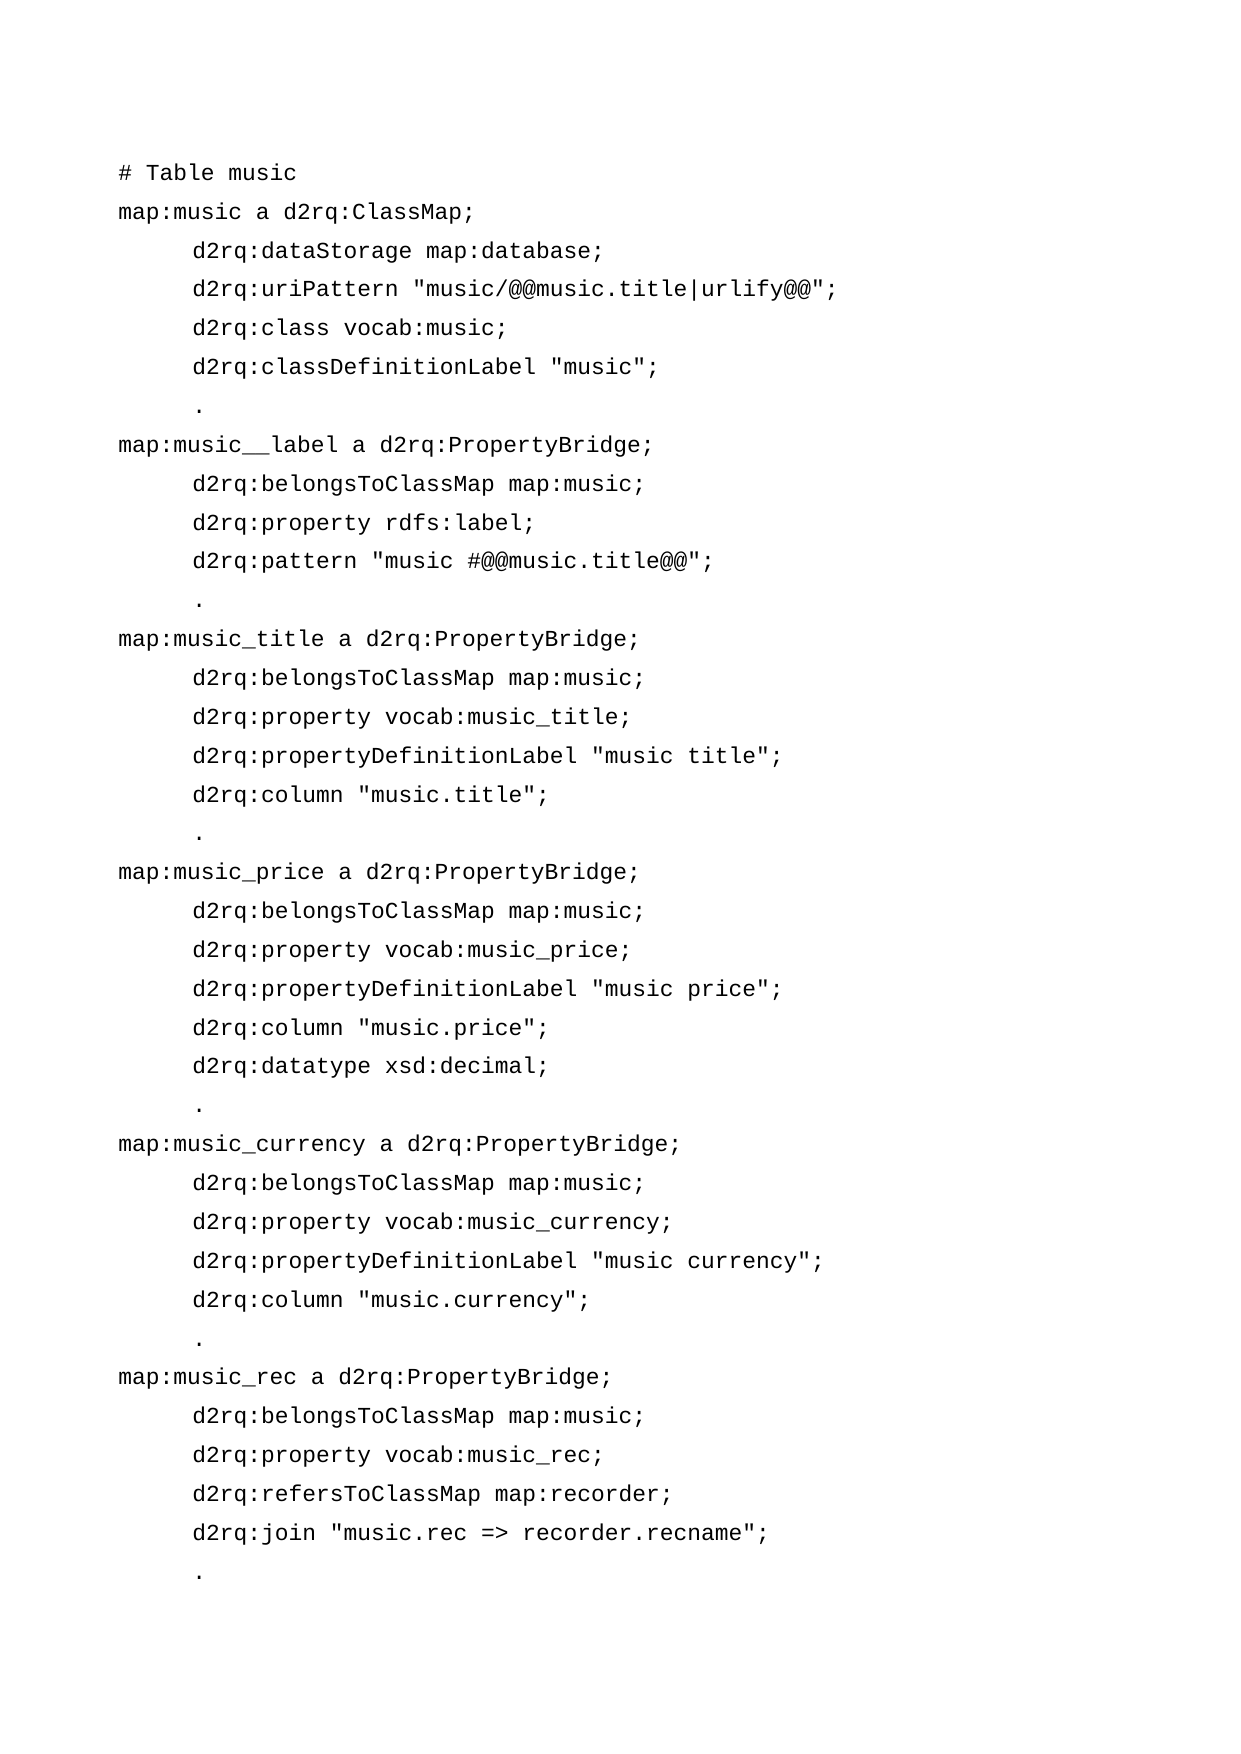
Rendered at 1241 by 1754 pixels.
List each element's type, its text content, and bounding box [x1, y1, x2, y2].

text d2rq:property vocab:music_currency; [118, 1210, 1122, 1236]
text d2rq:pattern "music #@@music.title@@"; [118, 550, 1122, 576]
text d2rq:propertyDefinitionLabel "music price"; [118, 977, 1122, 1003]
text . [118, 1327, 1122, 1353]
text d2rq:belongsToClassMap map:music; [118, 1404, 1122, 1431]
text d2rq:belongsToClassMap map:music; [118, 899, 1122, 925]
text d2rq:property rdfs:label; [118, 511, 1122, 537]
text d2rq:column "music.currency"; [118, 1288, 1122, 1314]
text d2rq:property vocab:music_rec; [118, 1443, 1122, 1469]
text map:music_title a d2rq:PropertyBridge; [118, 627, 1122, 653]
text . [118, 394, 1122, 420]
text map:music__label a d2rq:PropertyBridge; [118, 433, 1122, 459]
text . [118, 1560, 1122, 1586]
text d2rq:property vocab:music_price; [118, 938, 1122, 964]
text . [118, 1094, 1122, 1120]
text d2rq:datatype xsd:decimal; [118, 1055, 1122, 1081]
text d2rq:propertyDefinitionLabel "music currency"; [118, 1249, 1122, 1275]
text map:music_rec a d2rq:PropertyBridge; [118, 1366, 1122, 1392]
text map:music a d2rq:ClassMap; [118, 200, 1122, 226]
text # Table music [118, 161, 1122, 187]
text d2rq:belongsToClassMap map:music; [118, 1171, 1122, 1197]
text d2rq:belongsToClassMap map:music; [118, 472, 1122, 498]
text d2rq:refersToClassMap map:recorder; [118, 1482, 1122, 1508]
text d2rq:class vocab:music; [118, 317, 1122, 343]
text d2rq:column "music.price"; [118, 1016, 1122, 1042]
text d2rq:classDefinitionLabel "music"; [118, 356, 1122, 381]
text map:music_price a d2rq:PropertyBridge; [118, 861, 1122, 887]
text d2rq:property vocab:music_title; [118, 705, 1122, 731]
text d2rq:propertyDefinitionLabel "music title"; [118, 744, 1122, 770]
text d2rq:dataStorage map:database; [118, 239, 1122, 265]
text d2rq:column "music.title"; [118, 783, 1122, 809]
text d2rq:belongsToClassMap map:music; [118, 666, 1122, 692]
text d2rq:uriPattern "music/@@music.title|urlify@@"; [118, 278, 1122, 304]
text . [118, 822, 1122, 848]
text . [118, 589, 1122, 614]
text map:music_currency a d2rq:PropertyBridge; [118, 1133, 1122, 1158]
text d2rq:join "music.rec => recorder.recname"; [118, 1521, 1122, 1547]
